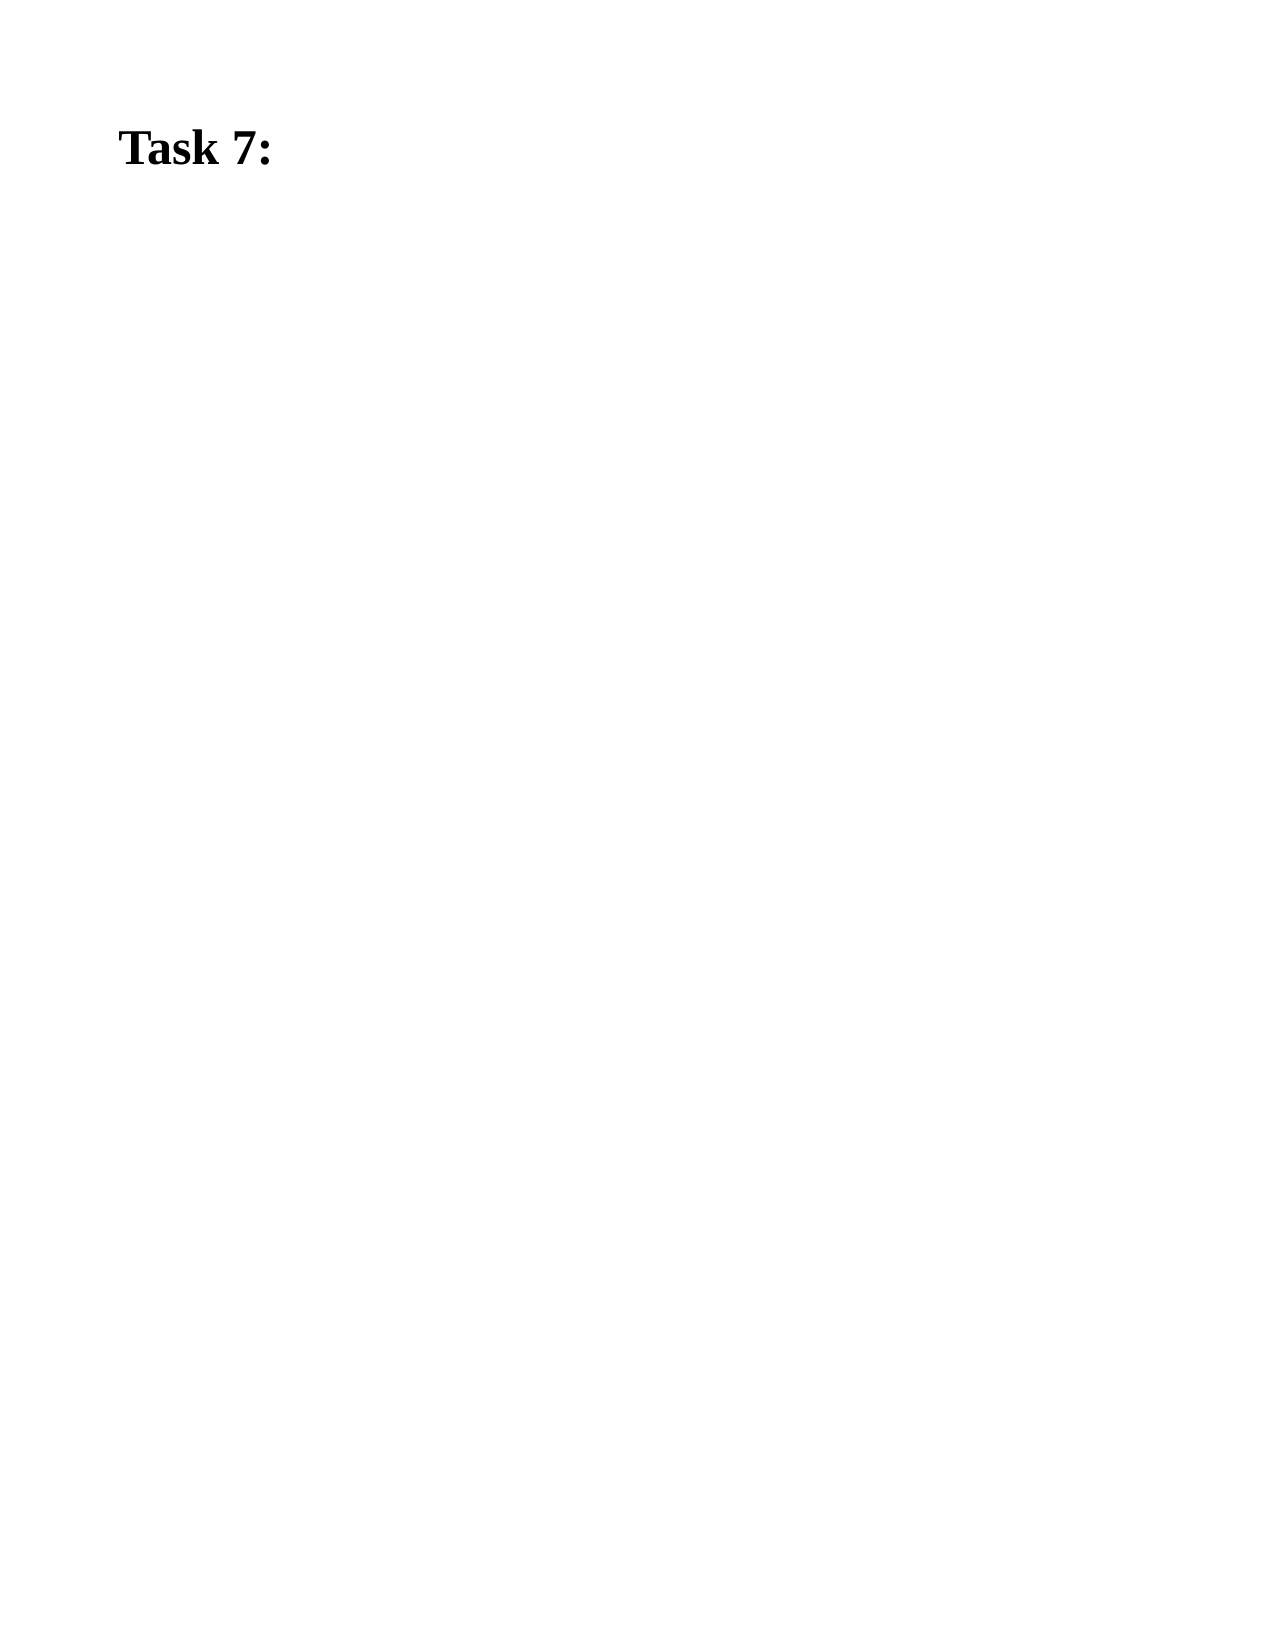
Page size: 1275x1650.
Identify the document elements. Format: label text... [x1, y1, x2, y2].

text Task 7: [118, 118, 1157, 176]
